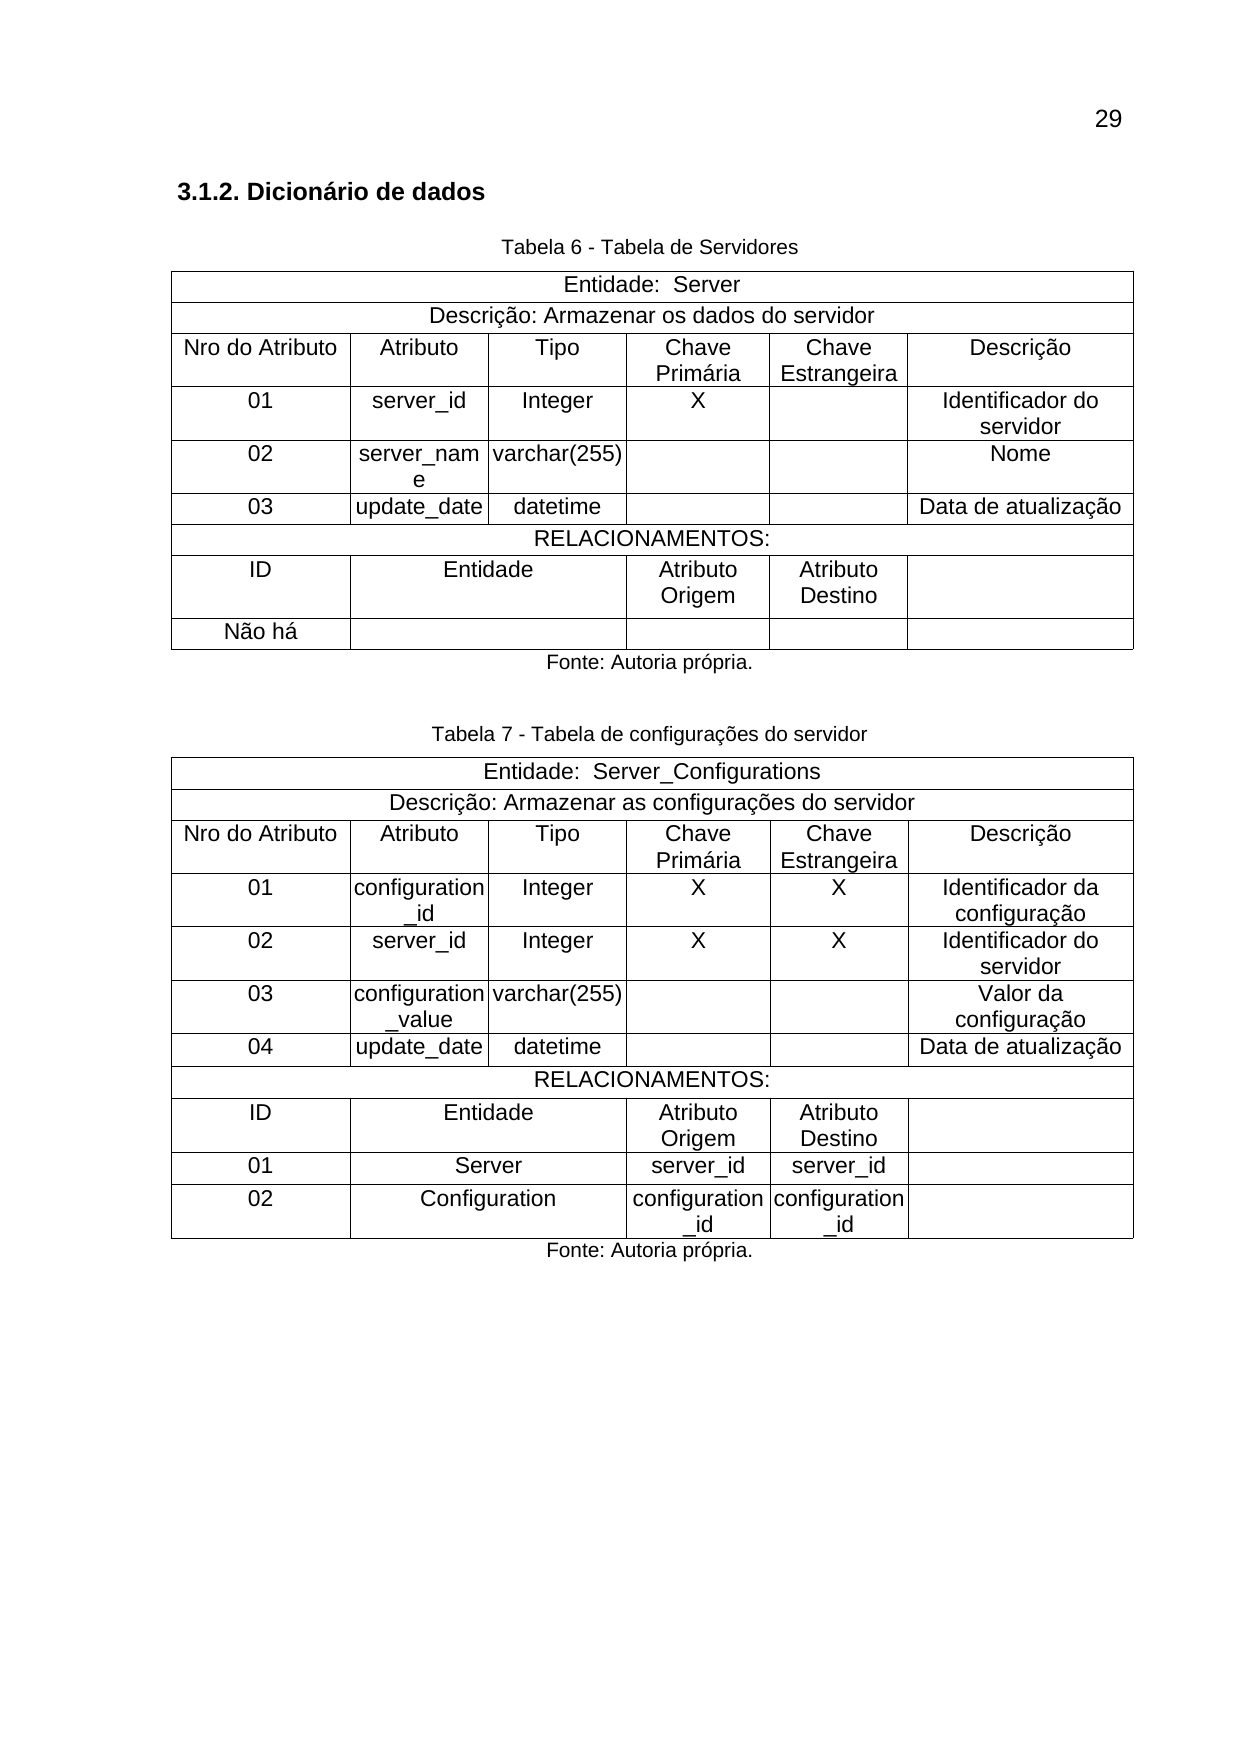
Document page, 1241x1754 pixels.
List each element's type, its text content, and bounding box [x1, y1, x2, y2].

table_cell Atributo [351, 334, 488, 386]
table_cell Integer [489, 927, 626, 979]
table_cell Nro do Atributo [172, 334, 350, 386]
table_cell Configuration [351, 1185, 626, 1238]
table_cell Tipo [489, 821, 626, 873]
table_cell Descrição [908, 334, 1133, 386]
table_cell server_name [351, 441, 488, 493]
text Tabela 7 - Tabela de configurações do servidor [177, 721, 1122, 745]
table_cell X [771, 874, 908, 926]
table_cell Integer [489, 387, 626, 439]
table_cell 01 [172, 874, 350, 926]
table_header Entidade: Server_Configurations [172, 758, 1133, 788]
table_cell 02 [172, 927, 350, 979]
table_cell 04 [172, 1034, 350, 1066]
table_cell X [771, 927, 908, 979]
table_cell update_date [351, 1034, 488, 1066]
table_cell configuration_value [351, 981, 488, 1033]
table_cell [770, 441, 907, 493]
table_cell [908, 619, 1133, 649]
table_cell server_id [351, 927, 488, 979]
table_cell Chave Primária [627, 821, 770, 873]
table_cell configuration_id [771, 1185, 908, 1238]
table_cell varchar(255) [489, 981, 626, 1033]
table_cell X [627, 874, 770, 926]
text Tabela 6 - Tabela de Servidores [177, 234, 1122, 258]
table_cell [770, 619, 907, 649]
table_cell [909, 1153, 1133, 1184]
table_cell [627, 494, 769, 524]
table_cell Atributo Origem [627, 556, 769, 618]
table_cell [770, 494, 907, 524]
table_cell 01 [172, 387, 350, 439]
table_cell server_id [627, 1153, 770, 1184]
table_cell [771, 981, 908, 1033]
table_cell 01 [172, 1153, 350, 1184]
table_header Entidade: Server [172, 272, 1133, 302]
table_cell Descrição: Armazenar os dados do servidor [172, 303, 1133, 333]
table_cell Descrição [909, 821, 1133, 873]
table_cell Chave Primária [627, 334, 769, 386]
table_cell Data de atualização [909, 1034, 1133, 1066]
table_cell Chave Estrangeira [771, 821, 908, 873]
table_cell Nro do Atributo [172, 821, 350, 873]
table_cell server_id [771, 1153, 908, 1184]
table_cell configuration_id [627, 1185, 770, 1238]
table_cell Data de atualização [908, 494, 1133, 524]
table_cell Identificador da configuração [909, 874, 1133, 926]
table_cell Integer [489, 874, 626, 926]
table_cell RELACIONAMENTOS: [172, 1067, 1133, 1098]
table_cell 02 [172, 1185, 350, 1238]
table_cell datetime [489, 494, 626, 524]
table_cell Tipo [489, 334, 626, 386]
table_cell [909, 1185, 1133, 1238]
table_cell 03 [172, 494, 350, 524]
table_cell Nome [908, 441, 1133, 493]
table_cell [627, 1034, 770, 1066]
table_cell ID [172, 556, 350, 618]
table_cell Atributo Origem [627, 1099, 770, 1152]
table_cell varchar(255) [489, 441, 626, 493]
table_cell 02 [172, 441, 350, 493]
table_cell Identificador do servidor [908, 387, 1133, 439]
text Fonte: Autoria própria. [177, 1239, 1122, 1262]
table_cell X [627, 387, 769, 439]
table_cell Atributo [351, 821, 488, 873]
table_cell ID [172, 1099, 350, 1152]
table_cell 03 [172, 981, 350, 1033]
table_cell Identificador do servidor [909, 927, 1133, 979]
table_cell [627, 981, 770, 1033]
table_cell update_date [351, 494, 488, 524]
table_cell [770, 387, 907, 439]
table_cell Chave Estrangeira [770, 334, 907, 386]
table_cell Valor da configuração [909, 981, 1133, 1033]
table_cell [627, 441, 769, 493]
text Fonte: Autoria própria. [177, 650, 1122, 673]
table_cell [908, 556, 1133, 618]
table_cell [771, 1034, 908, 1066]
table_cell [351, 619, 626, 649]
table_cell Entidade [351, 1099, 626, 1152]
table_cell Atributo Destino [770, 556, 907, 618]
table_cell Não há [172, 619, 350, 649]
table_cell server_id [351, 387, 488, 439]
table_cell configuration_id [351, 874, 488, 926]
table_cell Server [351, 1153, 626, 1184]
table_cell Atributo Destino [771, 1099, 908, 1152]
subtitle 3.1.2. Dicionário de dados [177, 177, 1122, 206]
table_cell datetime [489, 1034, 626, 1066]
table_cell Descrição: Armazenar as configurações do servidor [172, 790, 1133, 820]
table_cell [909, 1099, 1133, 1152]
table_cell RELACIONAMENTOS: [172, 525, 1133, 555]
table_cell [627, 619, 769, 649]
table_cell Entidade [351, 556, 626, 618]
table_cell X [627, 927, 770, 979]
